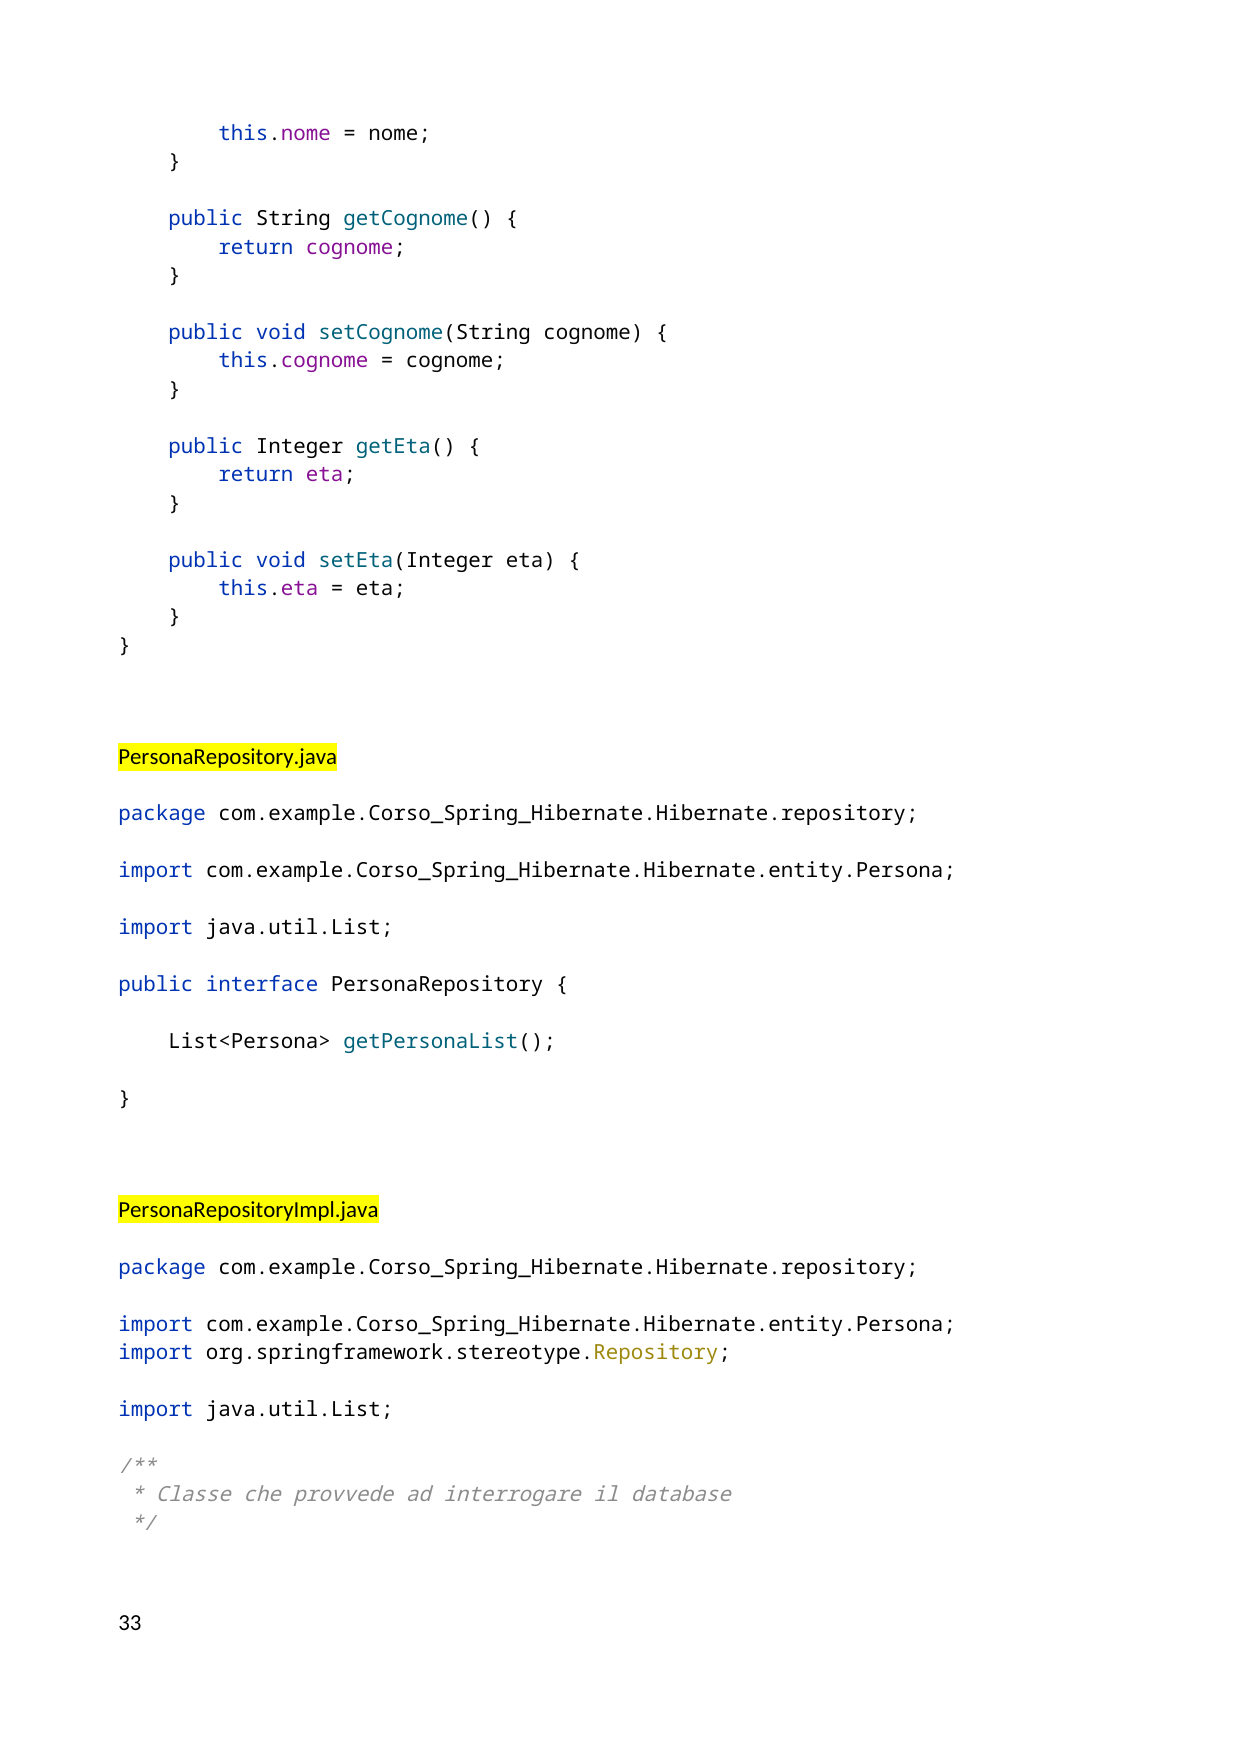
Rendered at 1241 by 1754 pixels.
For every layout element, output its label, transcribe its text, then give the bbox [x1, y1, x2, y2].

text package com.example.Corso_Spring_Hibernate.Hibernate.repository; import com.example.Corso_Spring_Hibernate.Hibernate.entity.Persona; import java.util.List; public interface PersonaRepository { List<Persona> getPersonaList(); } [118, 798, 1122, 1111]
text this.nome = nome; } public String getCognome() { return cognome; } public void setCognome(String cognome) { this.cognome = cognome; } public Integer getEta() { return eta; } public void setEta(Integer eta) { this.eta = eta; } } [118, 118, 1122, 686]
text package com.example.Corso_Spring_Hibernate.Hibernate.repository; import com.example.Corso_Spring_Hibernate.Hibernate.entity.Persona; import org.springframework.stereotype.Repository; import java.util.List; /** * Classe che provvede ad interrogare il database */ [118, 1252, 1122, 1565]
text PersonaRepository.java [118, 742, 1122, 771]
text PersonaRepositoryImpl.java [118, 1195, 1122, 1223]
